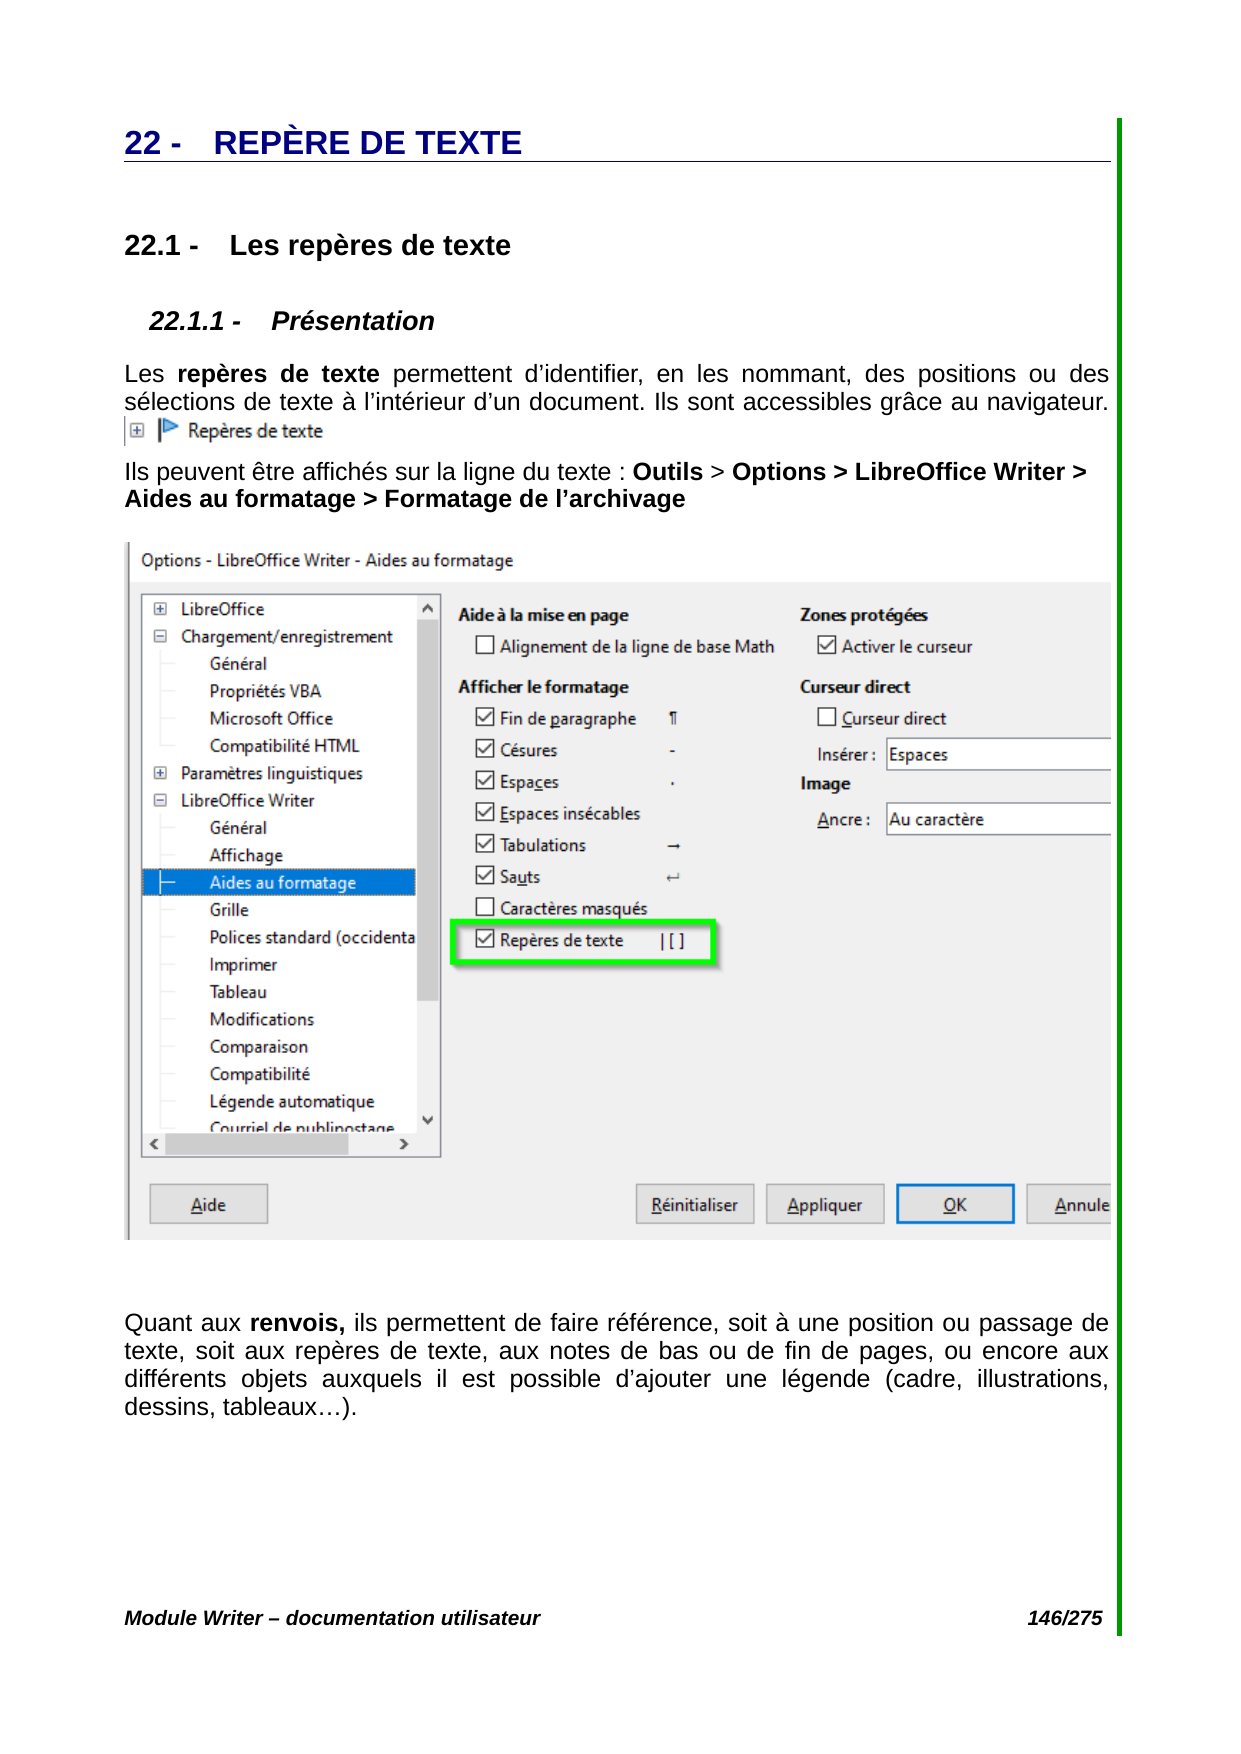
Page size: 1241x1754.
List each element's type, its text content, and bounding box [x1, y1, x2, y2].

text Ils peuvent être affichés sur la ligne du texte : Outils > Options > LibreOffice Writer > Aides au formatage > Formatage de l’archivage [124, 457, 1111, 513]
subtitle Repère de texte [124, 124, 1111, 161]
subtitle Présentation [149, 306, 1111, 336]
picture [124, 542, 1111, 1240]
subtitle Les repères de texte [124, 229, 1111, 262]
text Les repères de texte permettent d’identifier, en les nommant, des positions ou des sélections de texte à l’intérieur d’un document. Ils sont accessibles grâce au navigateur. [124, 360, 1111, 446]
picture [124, 416, 329, 446]
text Quant aux renvois, ils permettent de faire référence, soit à une position ou passage de texte, soit aux repères de texte, aux notes de bas ou de fin de pages, ou encore aux différents objets auxquels il est possible d’ajouter une légende (cadre, illustrations, dessins, tableaux…). [124, 1309, 1111, 1421]
